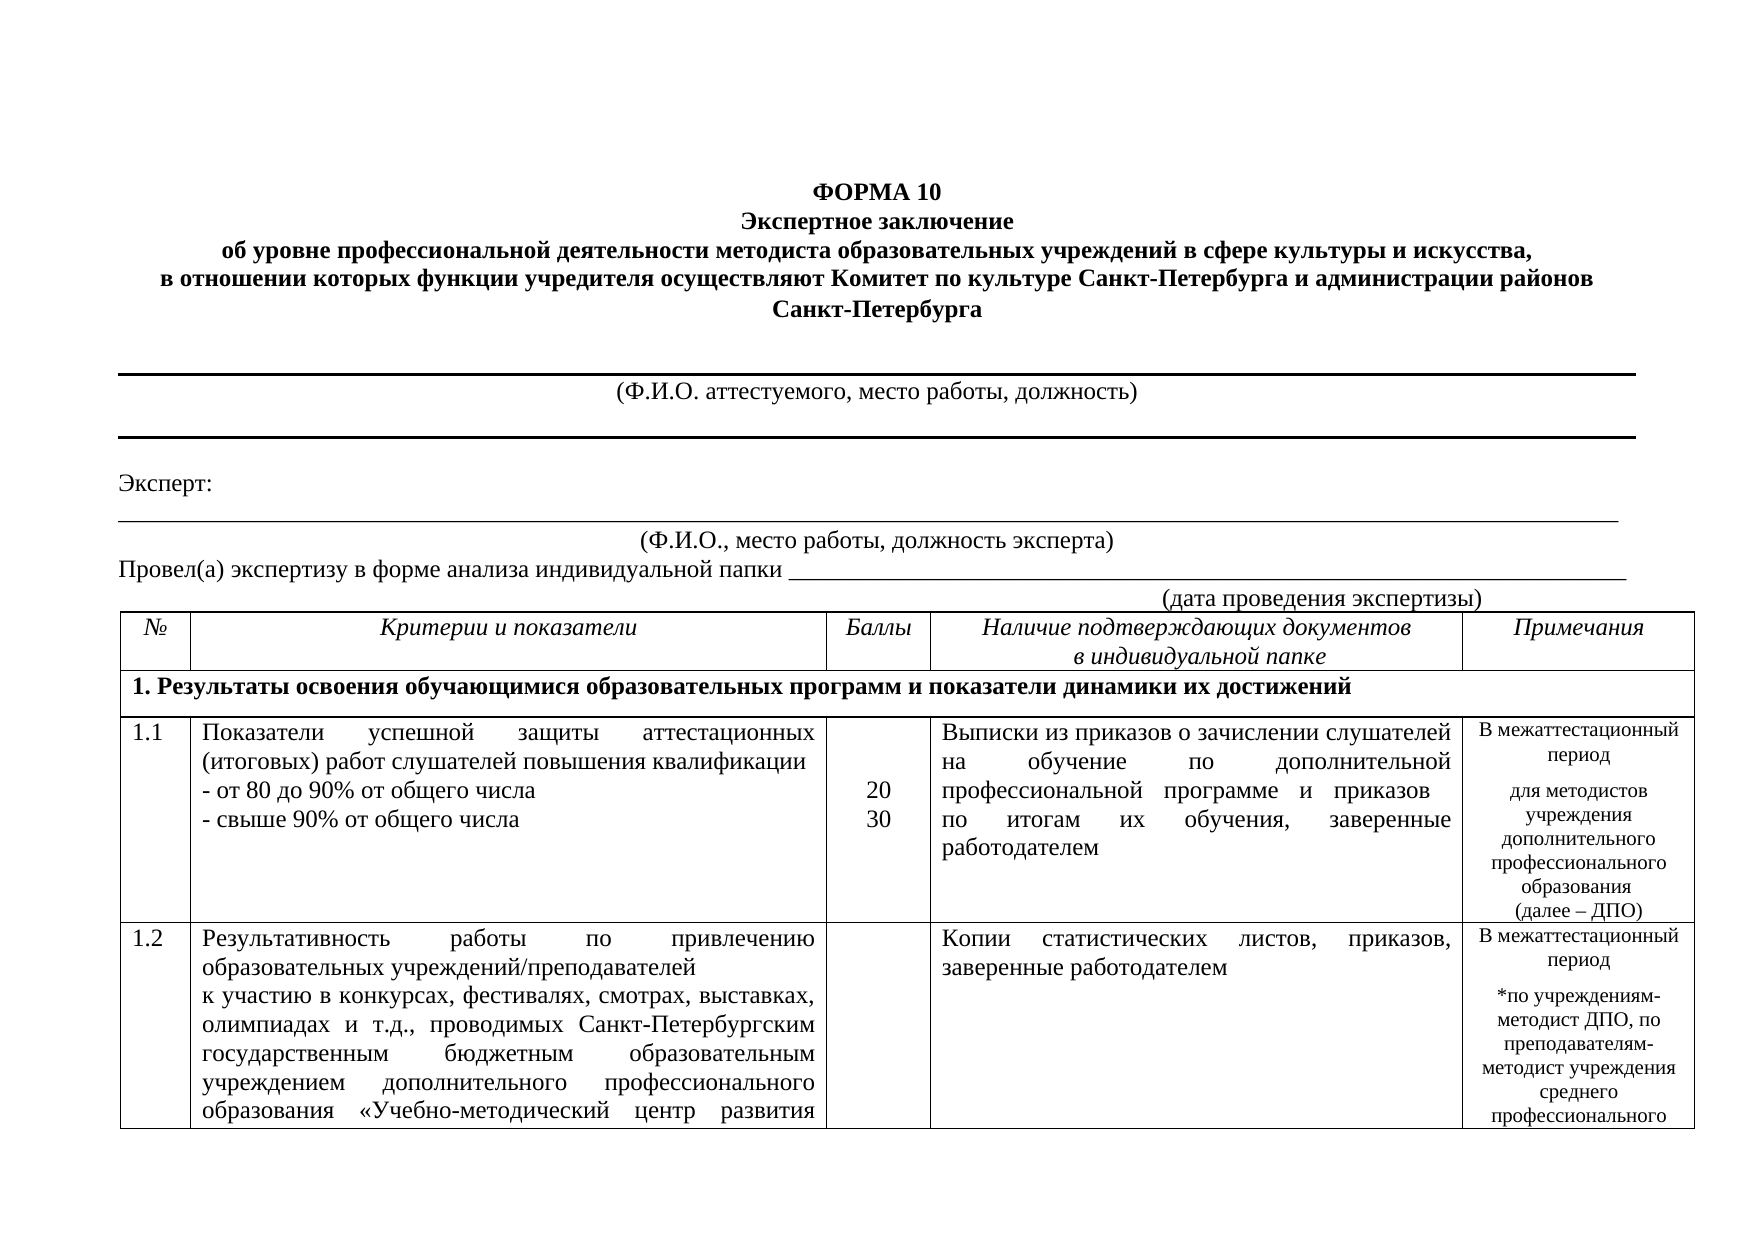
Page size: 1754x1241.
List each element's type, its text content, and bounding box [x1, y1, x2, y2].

table_cell [1721, 670, 1754, 716]
table_header Критерии и показатели [191, 613, 826, 670]
table_cell Показатели успешной защиты аттестационных (итоговых) работ слушателей повышения квалификации - от 80 до 90% от общего числа - свыше 90% от общего числа [191, 718, 826, 922]
text об уровне профессиональной деятельности методиста образовательных учреждений в сфере культуры и искусства, [118, 235, 1636, 263]
table_cell [1721, 922, 1754, 1127]
table_cell В межаттестационный период *по учреждениям- методист ДПО, по преподавателям-методист учреждения среднего профессионального [1463, 923, 1694, 1127]
table_cell 1.1 [121, 718, 190, 922]
text Эксперт: ________________________________________________________________________________________________________________________ [118, 468, 1636, 525]
table_cell Результативность работы по привлечению образовательных учреждений/преподавателей к участию в конкурсах, фестивалях, смотрах, выставках, олимпиадах и т.д., проводимых Санкт-Петербургским государственным бюджетным образовательным учреждением дополнительного профессионального образования «Учебно-методический центр развития [191, 923, 826, 1127]
table_header Наличие подтверждающих документов в индивидуальной папке [931, 613, 1462, 670]
text ФОРМА 10 [118, 177, 1636, 206]
table_cell [827, 923, 930, 1127]
table_cell 1.2 [121, 923, 190, 1127]
table_header Примечания [1463, 613, 1694, 670]
text Экспертное заключение [118, 206, 1636, 235]
table_cell В межаттестационный период для методистов учреждения дополнительного профессионального образования (далее – ДПО) [1463, 718, 1694, 922]
text в отношении которых функции учредителя осуществляют Комитет по культуре Санкт-Петербурга и администрации районов Санкт-Петербурга [118, 263, 1636, 323]
table_cell [1695, 922, 1721, 1127]
text (дата проведения экспертизы) [118, 583, 1636, 611]
table_header [1695, 611, 1721, 670]
table_cell [1695, 670, 1721, 716]
text (Ф.И.О., место работы, должность эксперта) [118, 525, 1636, 554]
text (Ф.И.О. аттестуемого, место работы, должность) [118, 376, 1636, 405]
table_cell 20 30 [827, 718, 930, 922]
table_header № [121, 613, 190, 670]
table_cell [1721, 716, 1754, 922]
table_header [1721, 611, 1754, 670]
table_cell Копии статистических листов, приказов, заверенные работодателем [931, 923, 1462, 1127]
table_cell 1. Результаты освоения обучающимися образовательных программ и показатели динамики их достижений [121, 671, 1694, 716]
table_header Баллы [827, 613, 930, 670]
table_cell [1695, 716, 1721, 922]
text Провел(а) экспертизу в форме анализа индивидуальной папки ___________________________________________________________________ [118, 554, 1636, 583]
table_cell Выписки из приказов о зачислении слушателей на обучение по дополнительной профессиональной программе и приказов по итогам их обучения, заверенные работодателем [931, 718, 1462, 922]
